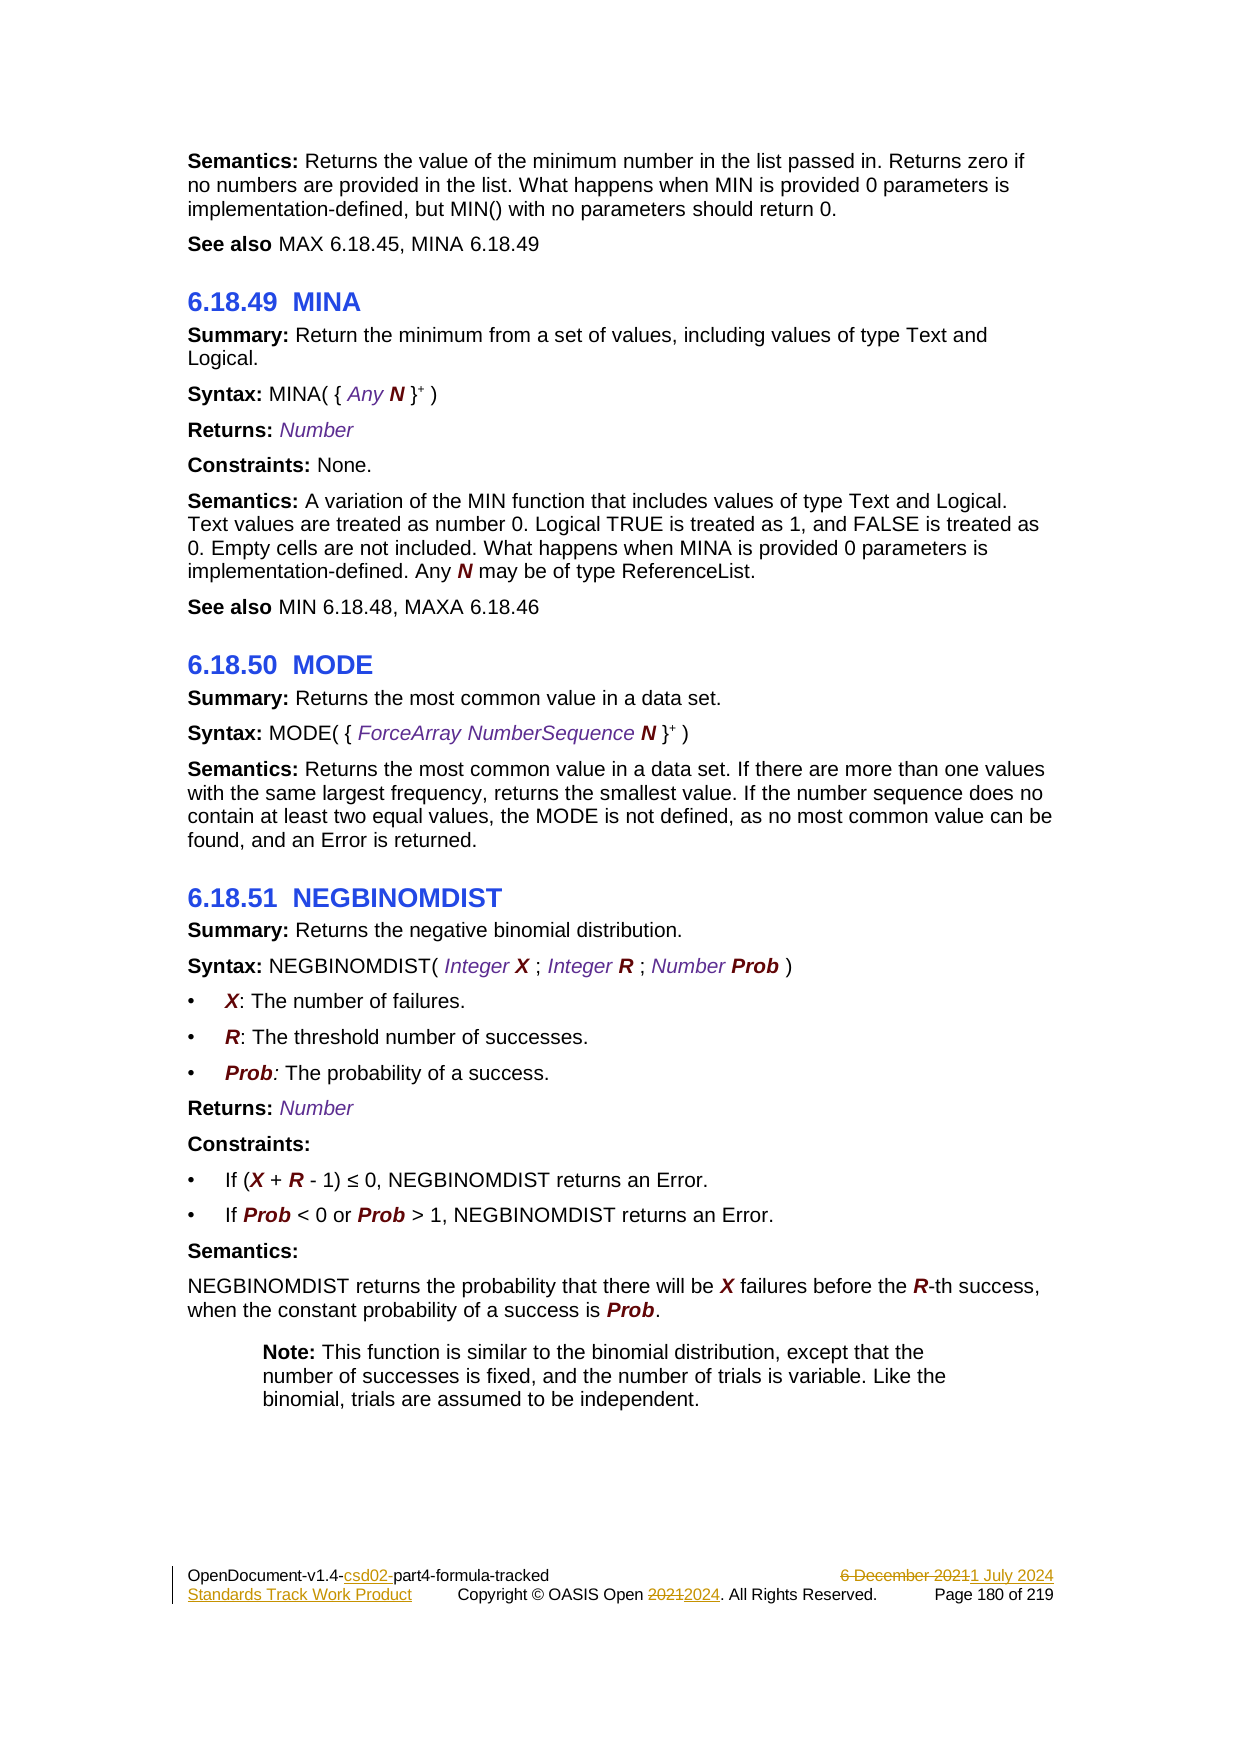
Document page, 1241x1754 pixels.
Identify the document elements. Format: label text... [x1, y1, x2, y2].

text Semantics: A variation of the MIN function that includes values of type Text and Logical. Text values are treated as number 0. Logical TRUE is treated as 1, and FALSE is treated as 0. Empty cells are not included. What happens when MINA is provided 0 parameters is implementation-defined. Any N may be of type ReferenceList. [187, 489, 1053, 583]
text Semantics: Returns the value of the minimum number in the list passed in. Returns zero if no numbers are provided in the list. What happens when MIN is provided 0 parameters is implementation-defined, but MIN() with no parameters should return 0. [187, 150, 1053, 221]
list R: The threshold number of successes. [187, 1026, 1053, 1049]
text See also MIN 6.18.48, MAXA 6.18.46 [187, 596, 1053, 619]
text Returns: Number [187, 1097, 1053, 1120]
text Syntax: MINA( { Any N }+ ) [187, 382, 1053, 406]
text NEGBINOMDIST returns the probability that there will be X failures before the R-th success, when the constant probability of a success is Prob. [187, 1275, 1053, 1322]
text See also MAX 6.18.45, MINA 6.18.49 [187, 233, 1053, 256]
list Prob: The probability of a success. [187, 1061, 1053, 1085]
subtitle MODE [187, 650, 1053, 680]
list If (X + R - 1) ≤ 0, NEGBINOMDIST returns an Error. [187, 1168, 1053, 1192]
list X: The number of failures. [187, 990, 1053, 1013]
text Semantics: Returns the most common value in a data set. If there are more than one values with the same largest frequency, returns the smallest value. If the number sequence does no contain at least two equal values, the MODE is not defined, as no most common value can be found, and an Error is returned. [187, 757, 1053, 852]
text Syntax: MODE( { ForceArray NumberSequence N }+ ) [187, 722, 1053, 745]
text Semantics: [187, 1239, 1053, 1263]
subtitle MINA [187, 287, 1053, 317]
text Constraints: [187, 1132, 1053, 1156]
text Summary: Return the minimum from a set of values, including values of type Text and Logical. [187, 323, 1053, 370]
text Summary: Returns the negative binomial distribution. [187, 919, 1053, 942]
text Summary: Returns the most common value in a data set. [187, 686, 1053, 710]
text Constraints: None. [187, 454, 1053, 477]
text Returns: Number [187, 418, 1053, 442]
text Syntax: NEGBINOMDIST( Integer X ; Integer R ; Number Prob ) [187, 954, 1053, 978]
subtitle NEGBINOMDIST [187, 883, 1053, 913]
list If Prob < 0 or Prob > 1, NEGBINOMDIST returns an Error. [187, 1204, 1053, 1227]
text Note: This function is similar to the binomial distribution, except that the number of successes is fixed, and the number of trials is variable. Like the binomial, trials are assumed to be independent. [262, 1341, 978, 1411]
